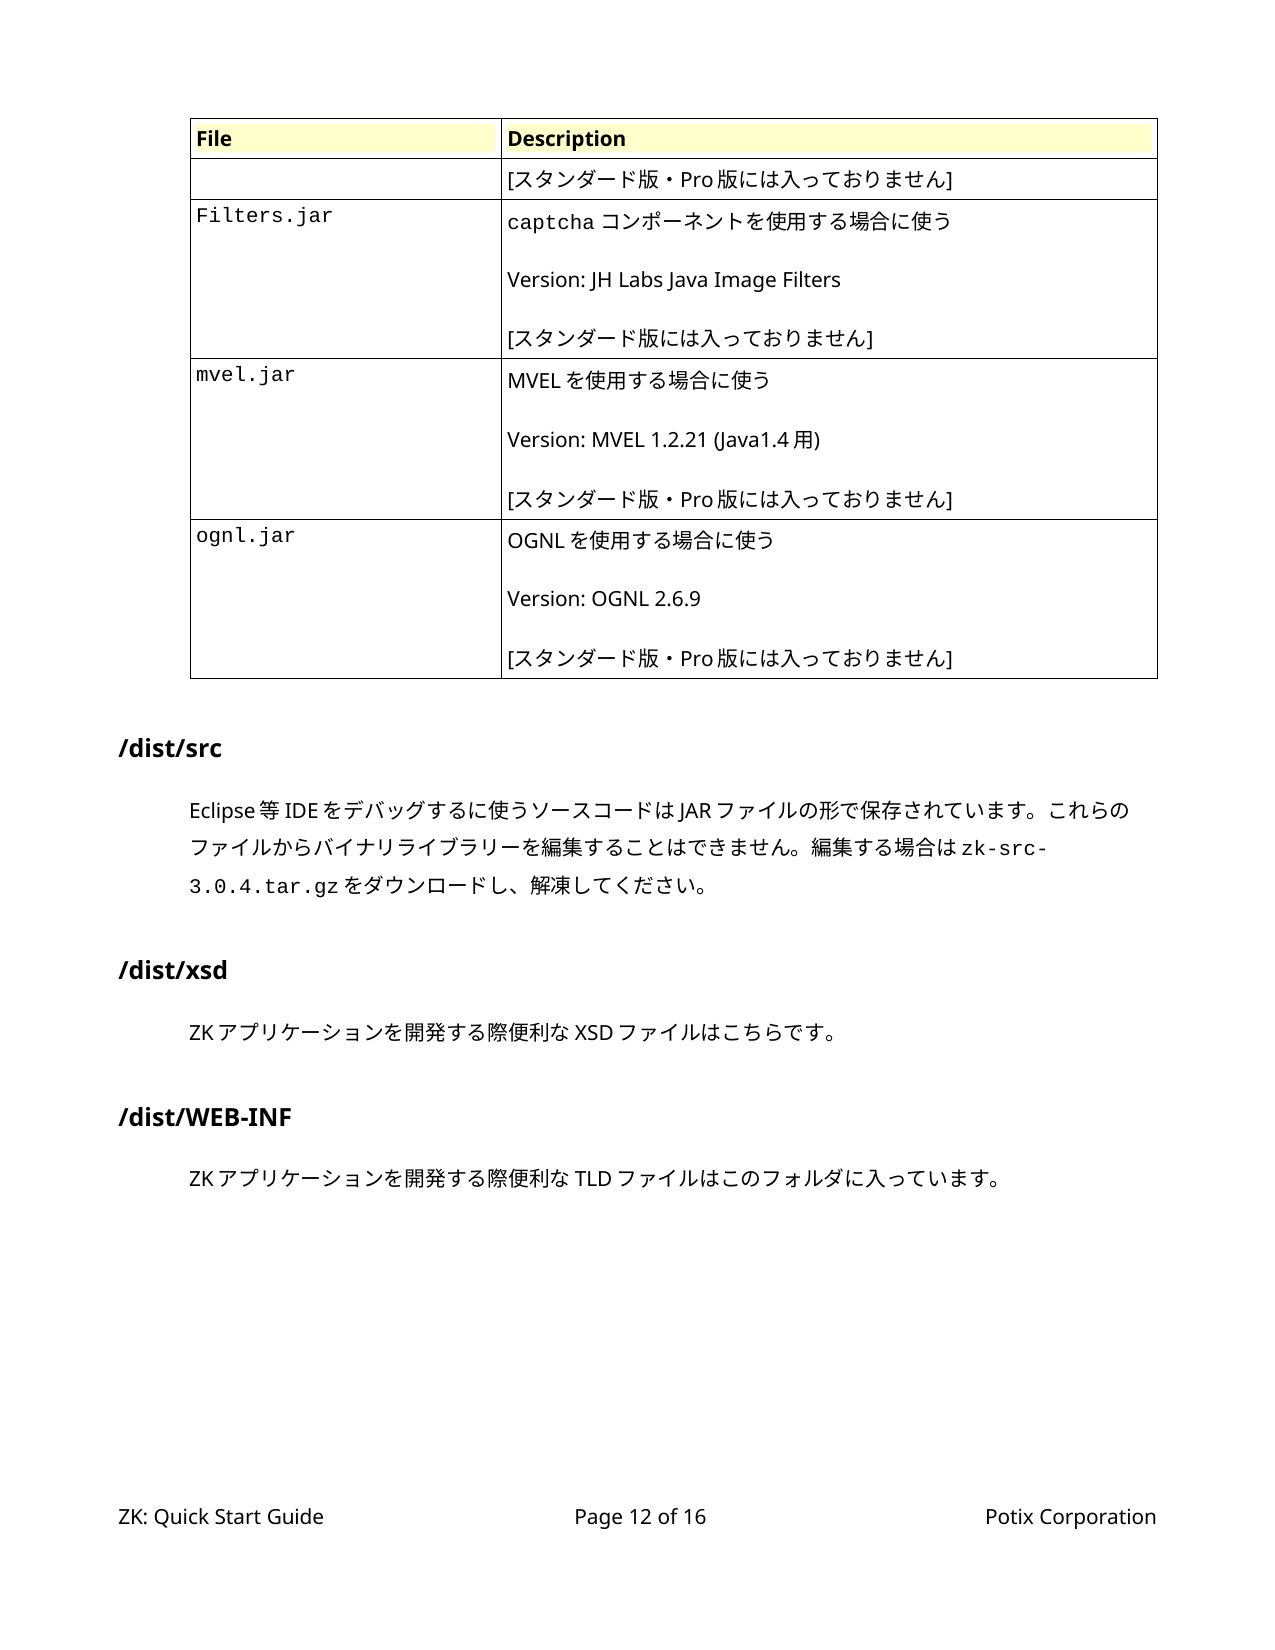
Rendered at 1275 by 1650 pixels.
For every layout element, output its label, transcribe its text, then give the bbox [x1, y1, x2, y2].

table_cell [スタンダード版・Pro版には入っておりません] [502, 159, 1157, 199]
table_header Description [502, 119, 1157, 158]
table_header File [191, 119, 501, 158]
table_cell [191, 159, 501, 199]
table_cell mvel.jar [191, 359, 501, 519]
text ZKアプリケーションを開発する際便利なXSDファイルはこちらです。 [189, 1016, 1157, 1046]
subtitle /dist/WEB-INF [118, 1099, 1157, 1133]
text ZKアプリケーションを開発する際便利なTLDファイルはこのフォルダに入っています。 [189, 1163, 1157, 1193]
table_cell captcha コンポーネントを使用する場合に使う Version: JH Labs Java Image Filters [スタンダード版には入っておりません] [502, 200, 1157, 358]
table_cell Filters.jar [191, 200, 501, 358]
subtitle /dist/src [118, 731, 1157, 765]
table_cell MVELを使用する場合に使う Version: MVEL 1.2.21 (Java1.4用) [スタンダード版・Pro版には入っておりません] [502, 359, 1157, 519]
table_cell OGNLを使用する場合に使う Version: OGNL 2.6.9 [スタンダード版・Pro版には入っておりません] [502, 520, 1157, 678]
text Eclipse等IDEをデバッグするに使うソースコードはJARファイルの形で保存されています。これらのファイルからバイナリライブラリーを編集することはできません。編集する場合はzk-src-3.0.4.tar.gzをダウンロードし、解凍してください。 [189, 794, 1157, 900]
table_cell ognl.jar [191, 520, 501, 678]
subtitle /dist/xsd [118, 953, 1157, 987]
